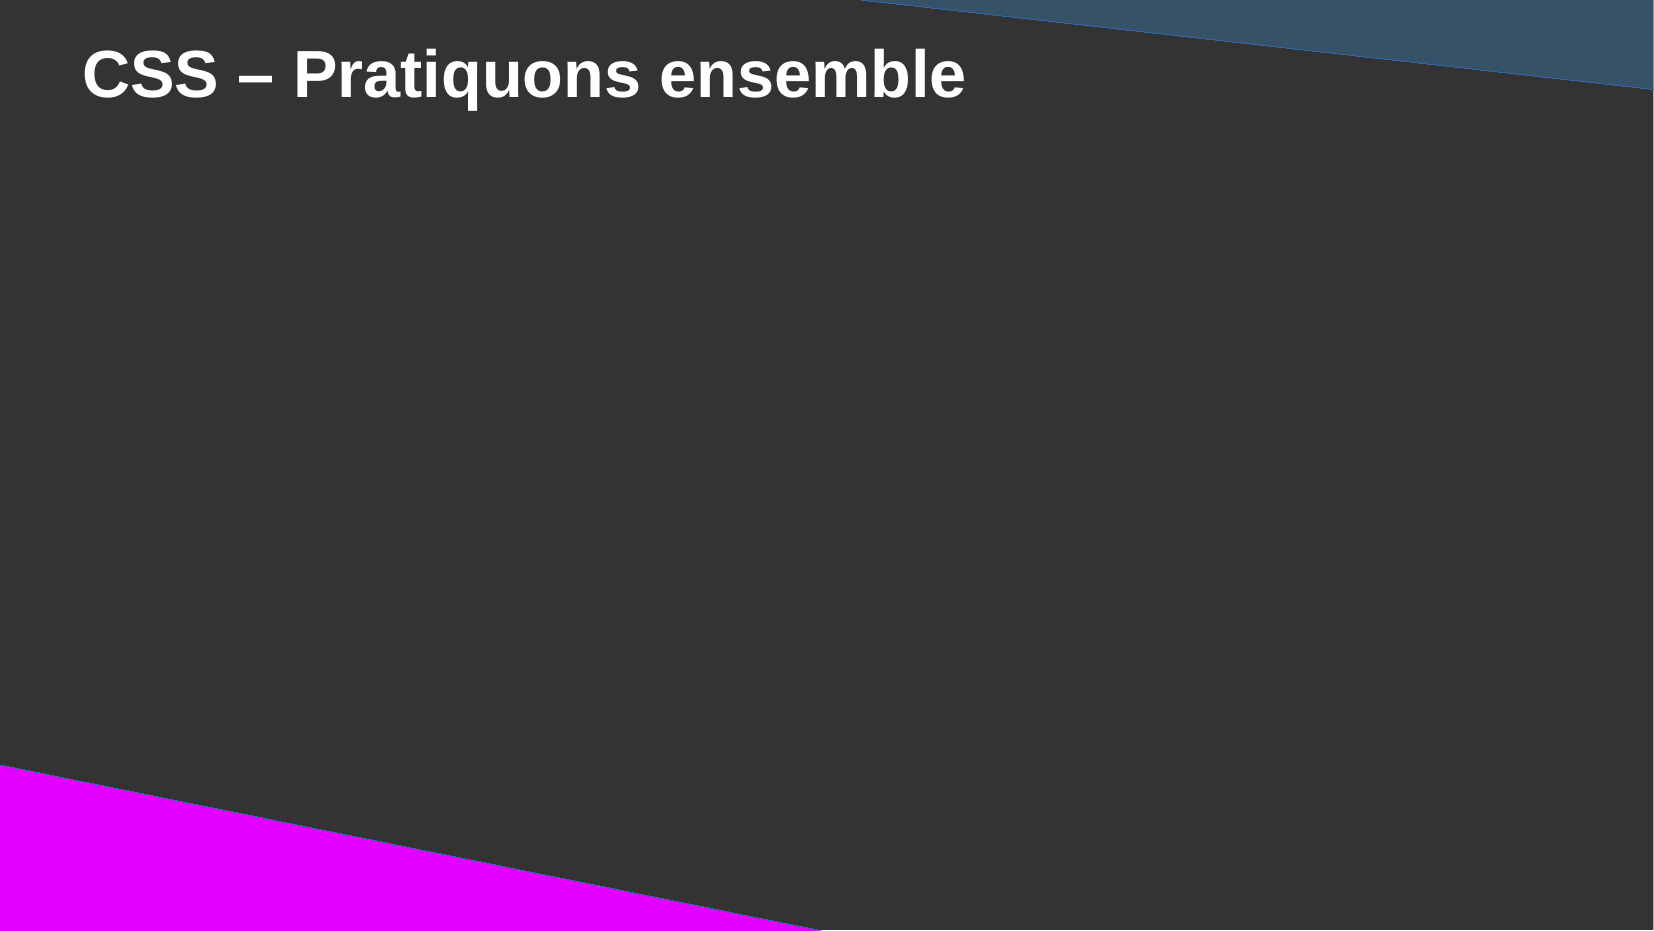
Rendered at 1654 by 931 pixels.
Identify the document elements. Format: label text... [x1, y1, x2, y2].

text_box [861, 0, 1654, 90]
text_box [0, 764, 824, 931]
title CSS – Pratiquons ensemble [82, 37, 1571, 122]
